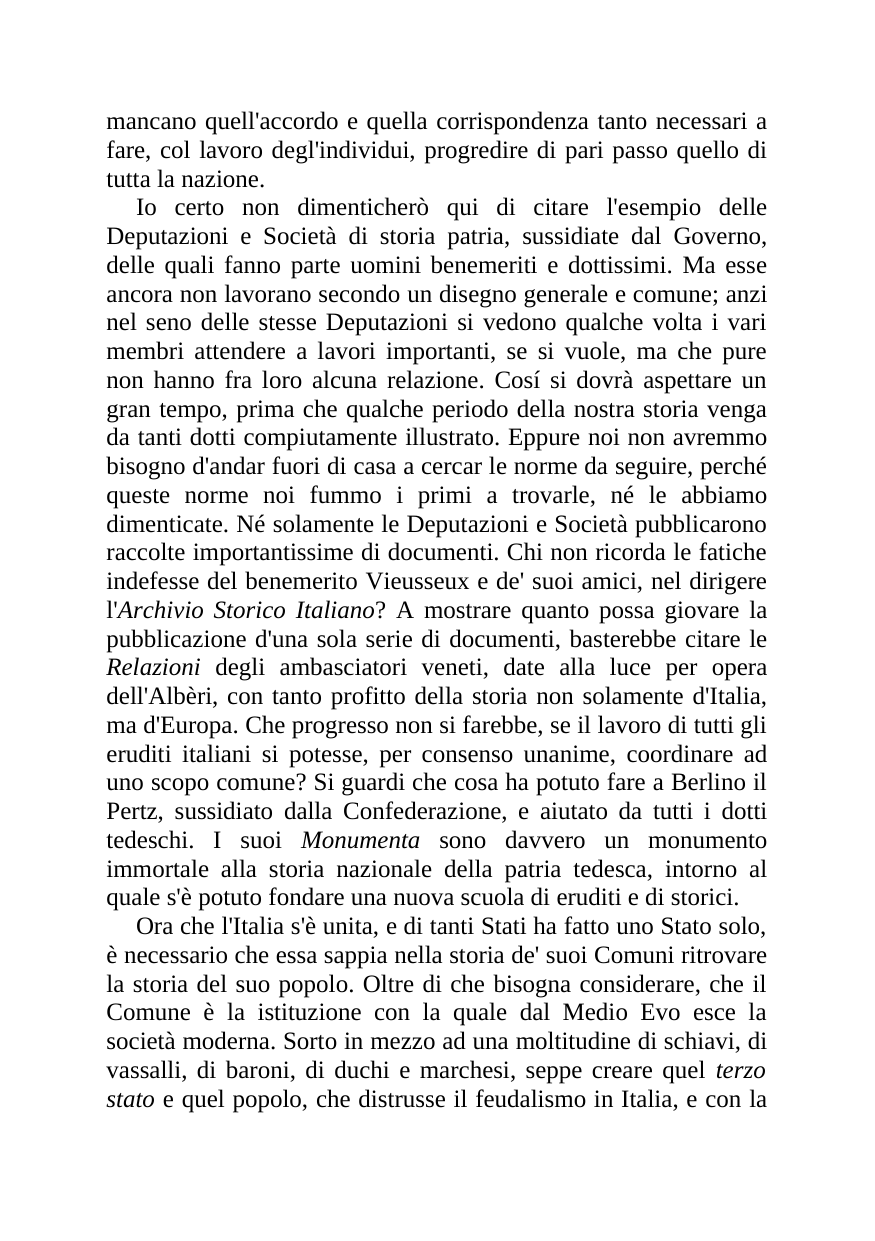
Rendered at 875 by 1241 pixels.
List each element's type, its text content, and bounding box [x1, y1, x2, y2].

text Ora che l'Italia s'è unita, e di tanti Stati ha fatto uno Stato solo, è necessario che essa sappia nella storia de' suoi Comuni ritrovare la storia del suo popolo. Oltre di che bisogna considerare, che il Comune è la istituzione con la quale dal Medio Evo esce la società moderna. Sorto in mezzo ad una moltitudine di schiavi, di vassalli, di baroni, di duchi e marchesi, seppe creare quel terzo stato e quel popolo, che distrusse il feudalismo in Italia, e con la [106, 911, 768, 1112]
text mancano quell'accordo e quella corrispondenza tanto necessari a fare, col lavoro degl'individui, progredire di pari passo quello di tutta la nazione. [106, 106, 768, 192]
text Io certo non dimenticherò qui di citare l'esempio delle Deputazioni e Società di storia patria, sussidiate dal Governo, delle quali fanno parte uomini benemeriti e dottissimi. Ma esse ancora non lavorano secondo un disegno generale e comune; anzi nel seno delle stesse Deputazioni si vedono qualche volta i vari membri attendere a lavori importanti, se si vuole, ma che pure non hanno fra loro alcuna relazione. Cosí si dovrà aspettare un gran tempo, prima che qualche periodo della nostra storia venga da tanti dotti compiutamente illustrato. Eppure noi non avremmo bisogno d'andar fuori di casa a cercar le norme da seguire, perché queste norme noi fummo i primi a trovarle, né le abbiamo dimenticate. Né solamente le Deputazioni e Società pubblicarono raccolte importantissime di documenti. Chi non ricorda le fatiche indefesse del benemerito Vieusseux e de' suoi amici, nel dirigere l'Archivio Storico Italiano? A mostrare quanto possa giovare la pubblicazione d'una sola serie di documenti, basterebbe citare le Relazioni degli ambasciatori veneti, date alla luce per opera dell'Albèri, con tanto profitto della storia non solamente d'Italia, ma d'Europa. Che progresso non si farebbe, se il lavoro di tutti gli eruditi italiani si potesse, per consenso unanime, coordinare ad uno scopo comune? Si guardi che cosa ha potuto fare a Berlino il Pertz, sussidiato dalla Confederazione, e aiutato da tutti i dotti tedeschi. I suoi Monumenta sono davvero un monumento immortale alla storia nazionale della patria tedesca, intorno al quale s'è potuto fondare una nuova scuola di eruditi e di storici. [106, 192, 768, 911]
